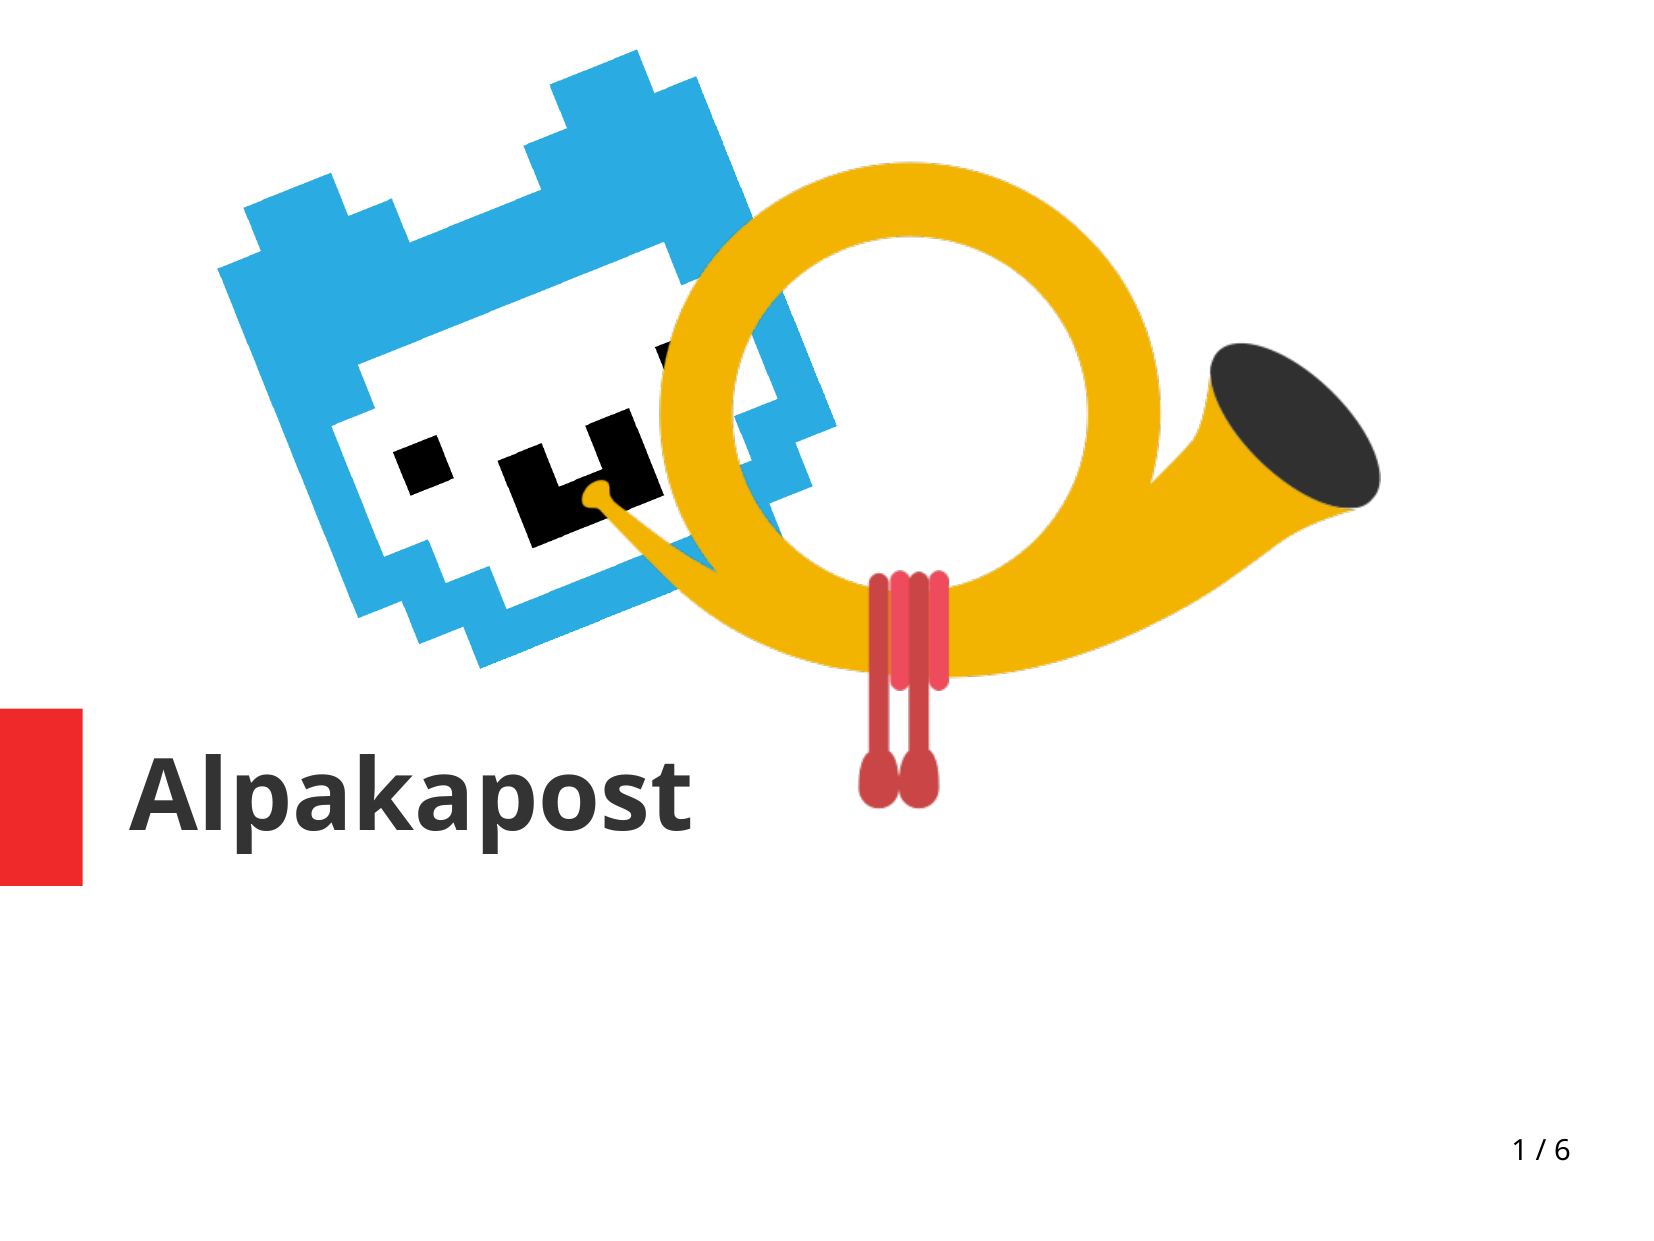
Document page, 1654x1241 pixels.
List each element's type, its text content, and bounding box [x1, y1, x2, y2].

picture [195, 31, 1381, 886]
title Alpakapost [129, 673, 1536, 910]
